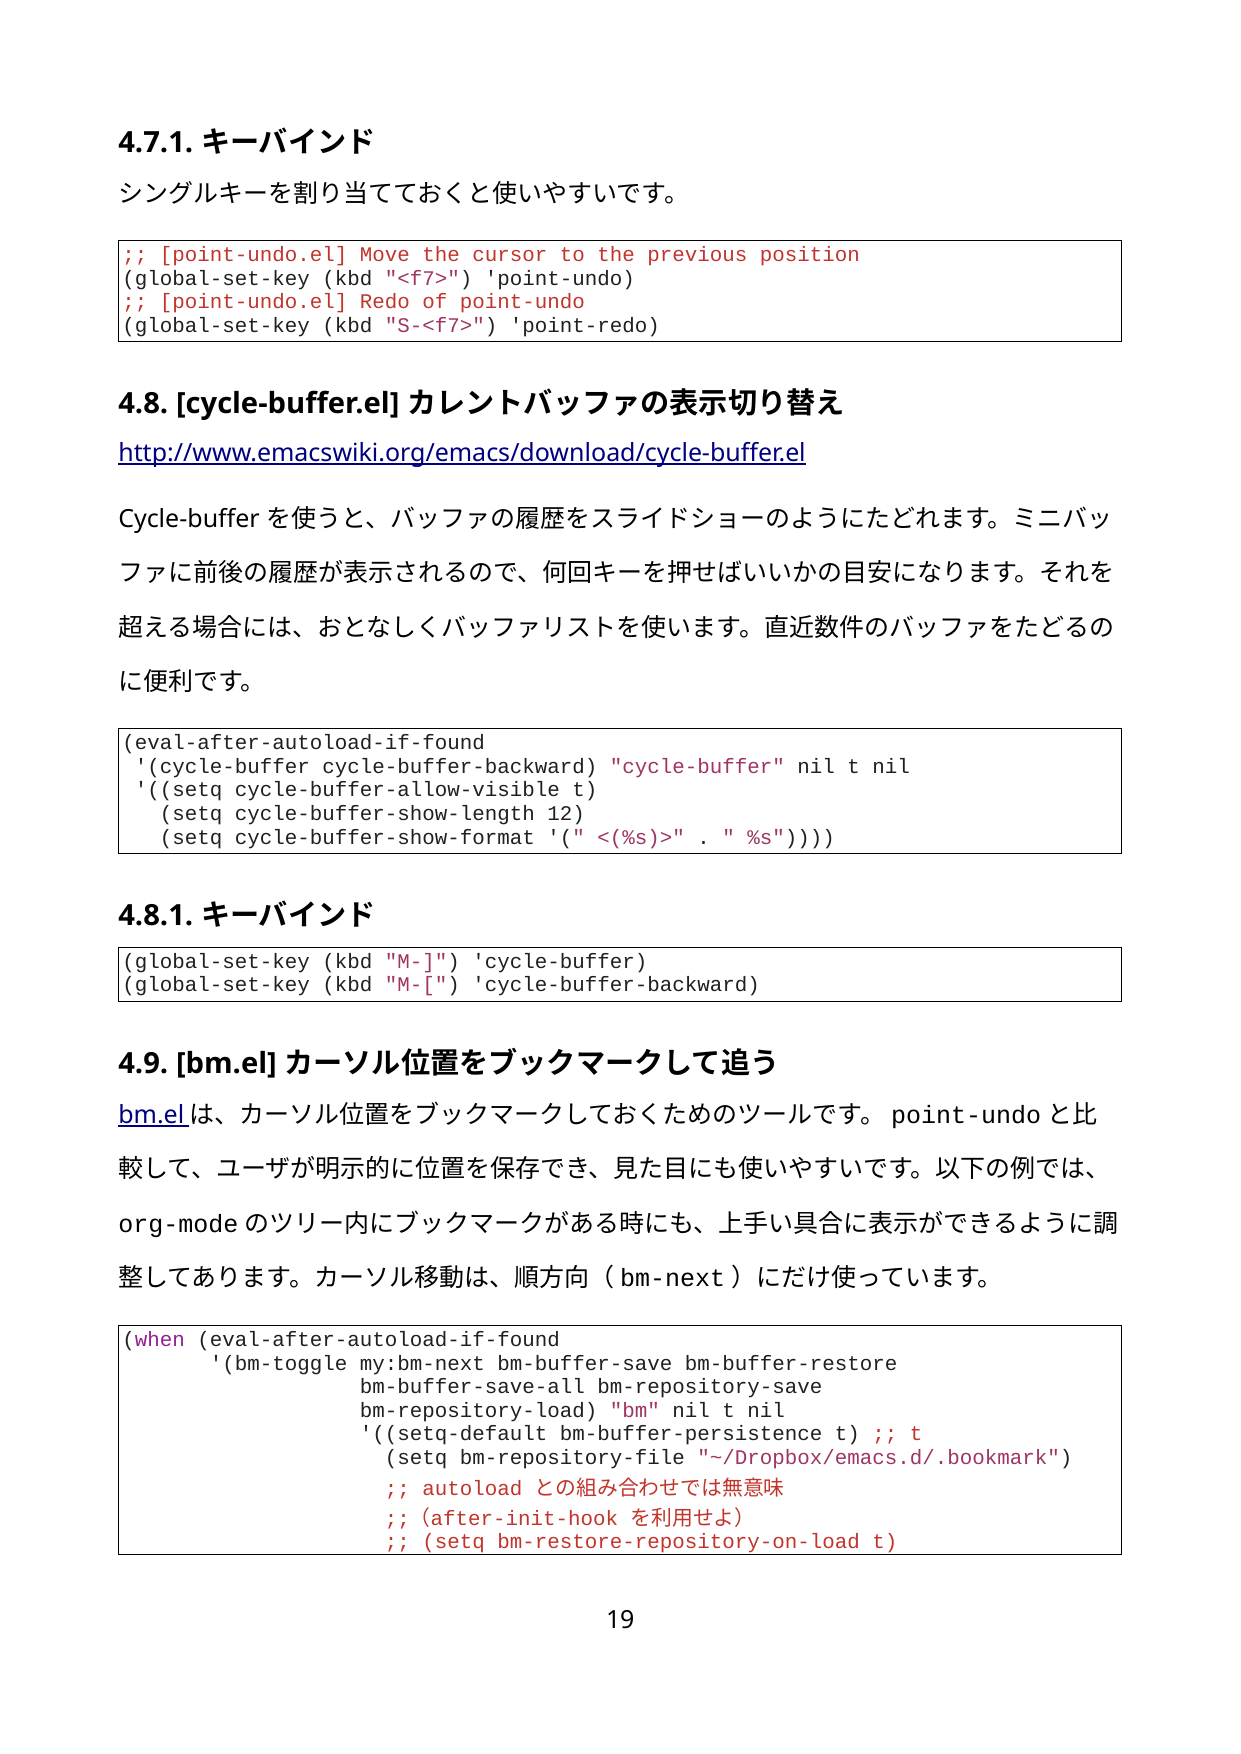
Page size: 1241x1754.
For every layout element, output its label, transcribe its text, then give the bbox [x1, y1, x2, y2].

subtitle [cycle-buffer.el] カレントバッファの表示切り替え [118, 380, 1122, 422]
text http://www.emacswiki.org/emacs/download/cycle-buffer.el [118, 435, 1122, 469]
text ;; [point-undo.el] Move the cursor to the previous position [119, 241, 1121, 263]
text (global-set-key (kbd "M-[") 'cycle-buffer-backward) [119, 970, 1121, 1001]
text bm-repository-load) "bm" nil t nil [119, 1396, 1121, 1419]
text (setq bm-repository-file "~/Dropbox/emacs.d/.bookmark") [119, 1443, 1121, 1467]
text (setq cycle-buffer-show-length 12) [119, 799, 1121, 823]
text (global-set-key (kbd "<f7>") 'point-undo) [119, 263, 1121, 287]
subtitle [bm.el] カーソル位置をブックマークして追う [118, 1039, 1122, 1082]
text bm-buffer-save-all bm-repository-save [119, 1372, 1121, 1396]
text ;; [point-undo.el] Redo of point-undo [119, 287, 1121, 311]
subtitle キーバインド [118, 892, 1122, 934]
text シングルキーを割り当てておくと使いやすいです。 [118, 173, 1122, 209]
text (eval-after-autoload-if-found [119, 729, 1121, 752]
text bm.elは、カーソル位置をブックマークしておくためのツールです。 point-undo と比較して、ユーザが明示的に位置を保存でき、見た目にも使いやすいです。以下の例では、 org-mode のツリー内にブックマークがある時にも、上手い具合に表示ができるように調整してあります。カーソル移動は、順方向（ bm-next ）にだけ使っています。 [118, 1094, 1122, 1294]
text ;; autoload との組み合わせでは無意味 [119, 1467, 1121, 1497]
text '(cycle-buffer cycle-buffer-backward) "cycle-buffer" nil t nil [119, 752, 1121, 776]
text '((setq cycle-buffer-allow-visible t) [119, 776, 1121, 799]
text '((setq-default bm-buffer-persistence t) ;; t [119, 1419, 1121, 1443]
text (global-set-key (kbd "S-<f7>") 'point-redo) [119, 311, 1121, 341]
text (global-set-key (kbd "M-]") 'cycle-buffer) [119, 948, 1121, 970]
text (when (eval-after-autoload-if-found [119, 1326, 1121, 1348]
text ;; (setq bm-restore-repository-on-load t) [119, 1528, 1121, 1554]
text ;;（after-init-hook を利用せよ） [119, 1497, 1121, 1528]
text Cycle-buffer を使うと、バッファの履歴をスライドショーのようにたどれます。ミニバッファに前後の履歴が表示されるので、何回キーを押せばいいかの目安になります。それを超える場合には、おとなしくバッファリストを使います。直近数件のバッファをたどるのに便利です。 [118, 498, 1122, 698]
text (setq cycle-buffer-show-format '(" <(%s)>" . " %s")))) [119, 823, 1121, 853]
subtitle キーバインド [118, 118, 1122, 161]
text '(bm-toggle my:bm-next bm-buffer-save bm-buffer-restore [119, 1348, 1121, 1372]
